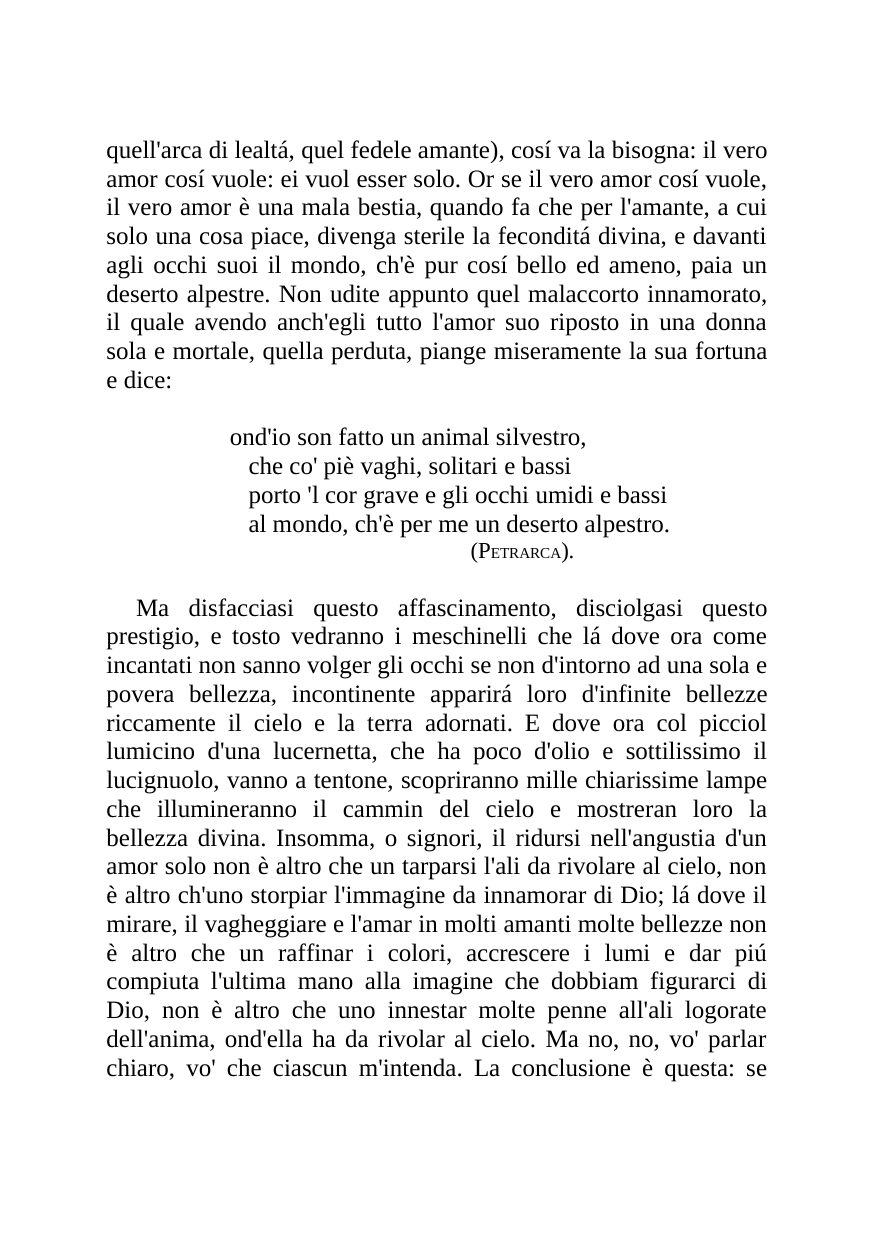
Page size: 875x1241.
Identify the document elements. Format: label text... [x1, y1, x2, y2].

text ond'io son fatto un animal silvestro, [200, 422, 768, 451]
text che co' piè vaghi, solitari e bassi [219, 451, 768, 480]
text (Petrarca). [106, 537, 574, 564]
text al mondo, ch'è per me un deserto alpestro. [219, 509, 768, 537]
text Ma disfacciasi questo affascinamento, disciolgasi questo prestigio, e tosto vedranno i meschinelli che lá dove ora come incantati non sanno volger gli occhi se non d'intorno ad una sola e povera bellezza, incontinente apparirá loro d'infinite bellezze riccamente il cielo e la terra adornati. E dove ora col picciol lumicino d'una lucernetta, che ha poco d'olio e sottilissimo il lucignuolo, vanno a tentone, scopriranno mille chiarissime lampe che illumineranno il cammin del cielo e mostreran loro la bellezza divina. Insomma, o signori, il ridursi nell'angustia d'un amor solo non è altro che un tarparsi l'ali da rivolare al cielo, non è altro ch'uno storpiar l'immagine da innamorar di Dio; lá dove il mirare, il vagheggiare e l'amar in molti amanti molte bellezze non è altro che un raffinar i colori, accrescere i lumi e dar piú compiuta l'ultima mano alla imagine che dobbiam figurarci di Dio, non è altro che uno innestar molte penne all'ali logorate dell'anima, ond'ella ha da rivolar al cielo. Ma no, no, vo' parlar chiaro, vo' che ciascun m'intenda. La conclusione è questa: se [106, 593, 768, 1081]
text quell'arca di lealtá, quel fedele amante), cosí va la bisogna: il vero amor cosí vuole: ei vuol esser solo. Or se il vero amor cosí vuole, il vero amor è una mala bestia, quando fa che per l'amante, a cui solo una cosa piace, divenga sterile la feconditá divina, e davanti agli occhi suoi il mondo, ch'è pur cosí bello ed ameno, paia un deserto alpestre. Non udite appunto quel malaccorto innamorato, il quale avendo anch'egli tutto l'amor suo riposto in una donna sola e mortale, quella perduta, piange miseramente la sua fortuna e dice: [106, 135, 768, 394]
text porto 'l cor grave e gli occhi umidi e bassi [219, 480, 768, 509]
